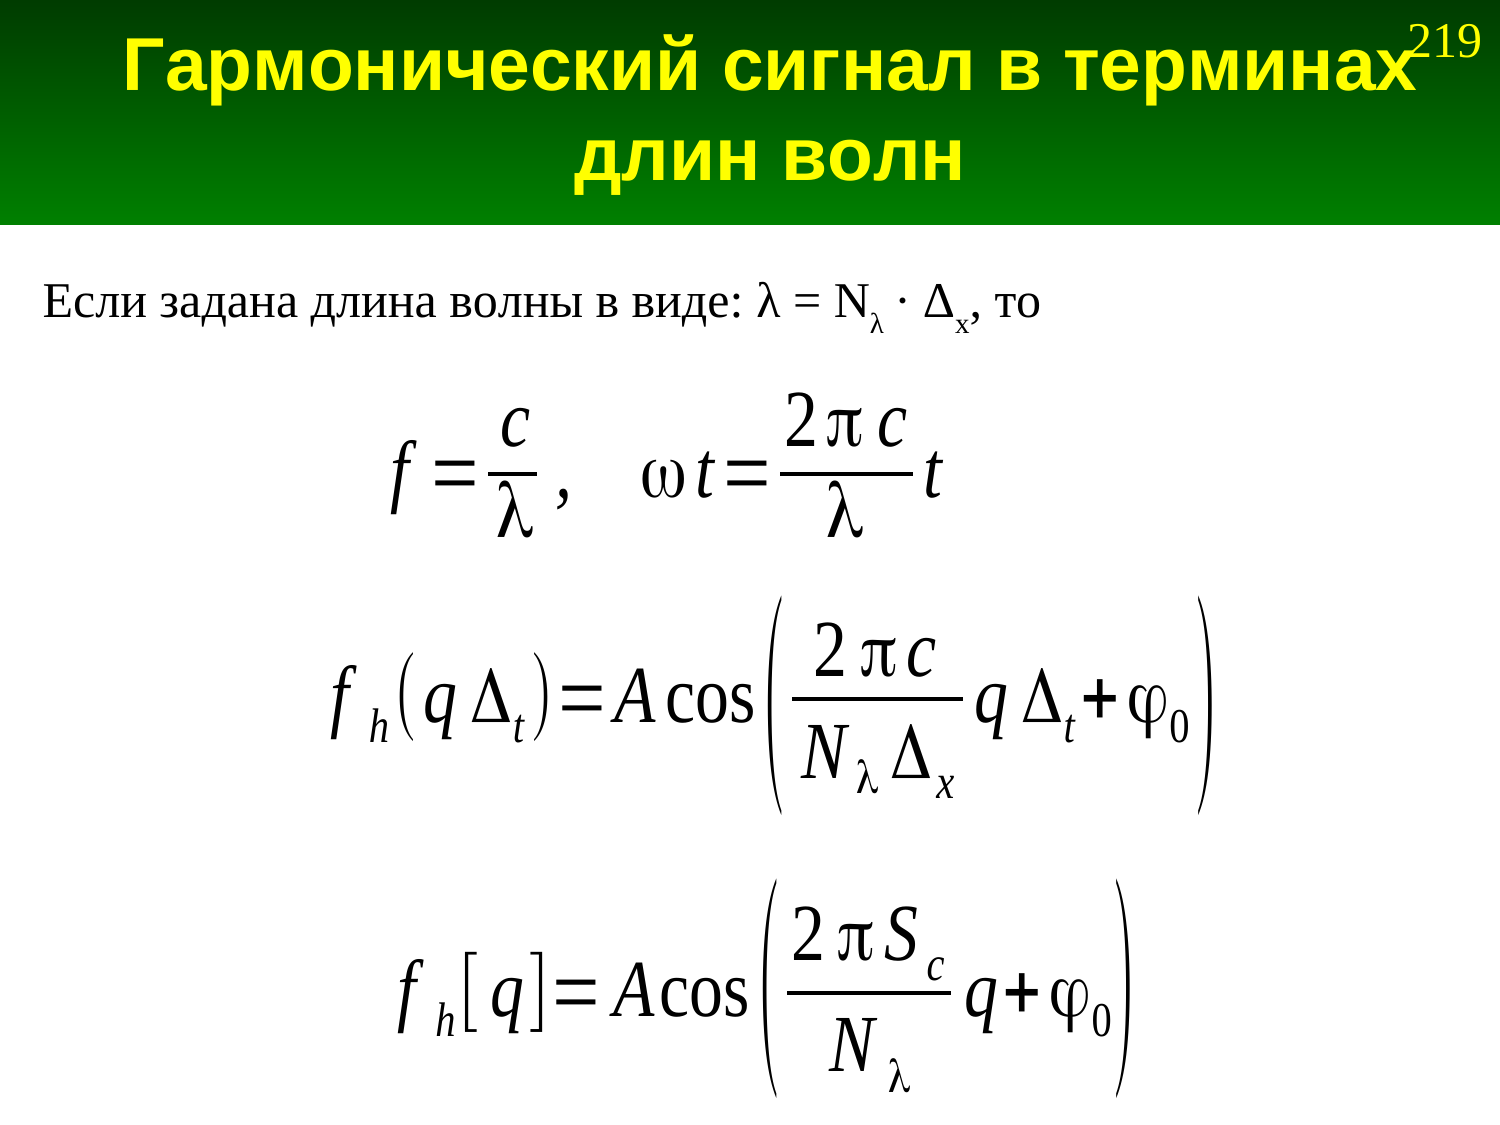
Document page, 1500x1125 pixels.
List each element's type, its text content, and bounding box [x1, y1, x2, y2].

chart [367, 874, 1155, 1104]
text_box Если задана длина волны в виде: λ = Nλ · Δx, то [27, 259, 1057, 347]
title Гармонический сигнал в терминах длин волн [100, 7, 1441, 204]
chart [301, 590, 1234, 820]
chart [360, 375, 963, 544]
